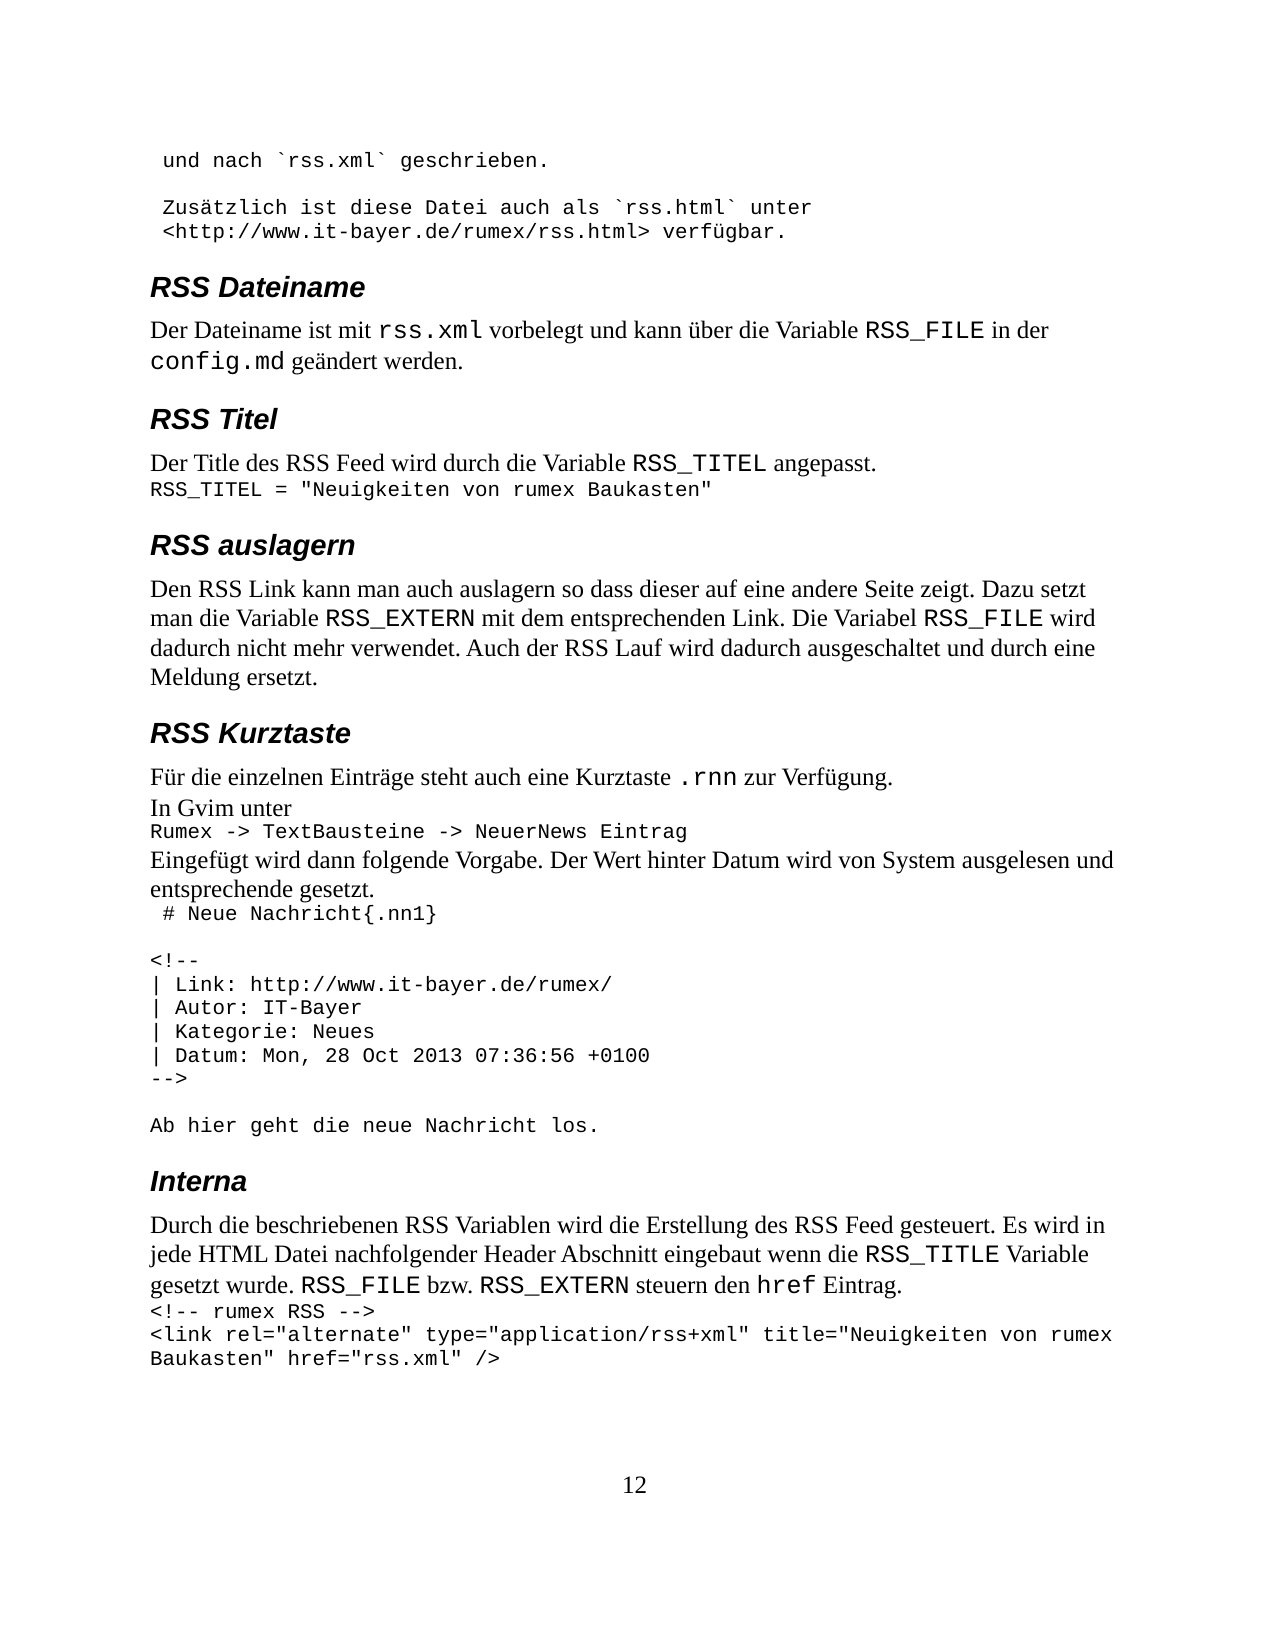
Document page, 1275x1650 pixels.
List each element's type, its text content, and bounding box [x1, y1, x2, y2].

text Durch die beschriebenen RSS Variablen wird die Erstellung des RSS Feed gesteuert. Es wird in jede HTML Datei nachfolgender Header Abschnitt eingebaut wenn die RSS_TITLE Variable gesetzt wurde. RSS_FILE bzw. RSS_EXTERN steuern den href Eintrag. [150, 1210, 1125, 1301]
text <!-- rumex RSS --> [150, 1301, 1125, 1324]
text Zusätzlich ist diese Datei auch als `rss.html` unter [150, 197, 1125, 221]
text | Datum: Mon, 28 Oct 2013 07:36:56 +0100 [150, 1044, 1125, 1068]
text Der Title des RSS Feed wird durch die Variable RSS_TITEL angepasst. [150, 448, 1125, 479]
text Den RSS Link kann man auch auslagern so dass dieser auf eine andere Seite zeigt. Dazu setzt man die Variable RSS_EXTERN mit dem entsprechenden Link. Die Variabel RSS_FILE wird dadurch nicht mehr verwendet. Auch der RSS Lauf wird dadurch ausgeschaltet und durch eine Meldung ersetzt. [150, 574, 1125, 691]
text --> [150, 1068, 1125, 1092]
text Rumex -> TextBausteine -> NeuerNews Eintrag [150, 822, 1125, 845]
text | Kategorie: Neues [150, 1021, 1125, 1044]
text Der Dateiname ist mit rss.xml vorbelegt und kann über die Variable RSS_FILE in der config.md geändert werden. [150, 316, 1125, 377]
text <!-- [150, 950, 1125, 974]
subtitle RSS Dateiname [150, 269, 1125, 303]
text und nach `rss.xml` geschrieben. [150, 150, 1125, 174]
text <link rel="alternate" type="application/rss+xml" title="Neuigkeiten von rumex Baukasten" href="rss.xml" /> [150, 1324, 1125, 1372]
subtitle RSS auslagern [150, 528, 1125, 561]
subtitle Interna [150, 1164, 1125, 1198]
text | Link: http://www.it-bayer.de/rumex/ [150, 974, 1125, 997]
text Eingefügt wird dann folgende Vorgabe. Der Wert hinter Datum wird von System ausgelesen und entsprechende gesetzt. [150, 845, 1125, 903]
text Ab hier geht die neue Nachricht los. [150, 1116, 1125, 1139]
text | Autor: IT-Bayer [150, 997, 1125, 1021]
subtitle RSS Titel [150, 402, 1125, 436]
text # Neue Nachricht{.nn1} [150, 903, 1125, 926]
text RSS_TITEL = "Neuigkeiten von rumex Baukasten" [150, 479, 1125, 503]
subtitle RSS Kurztaste [150, 716, 1125, 749]
text Für die einzelnen Einträge steht auch eine Kurztaste .rnn zur Verfügung. In Gvim unter [150, 762, 1125, 822]
text <http://www.it-bayer.de/rumex/rss.html> verfügbar. [150, 221, 1125, 244]
